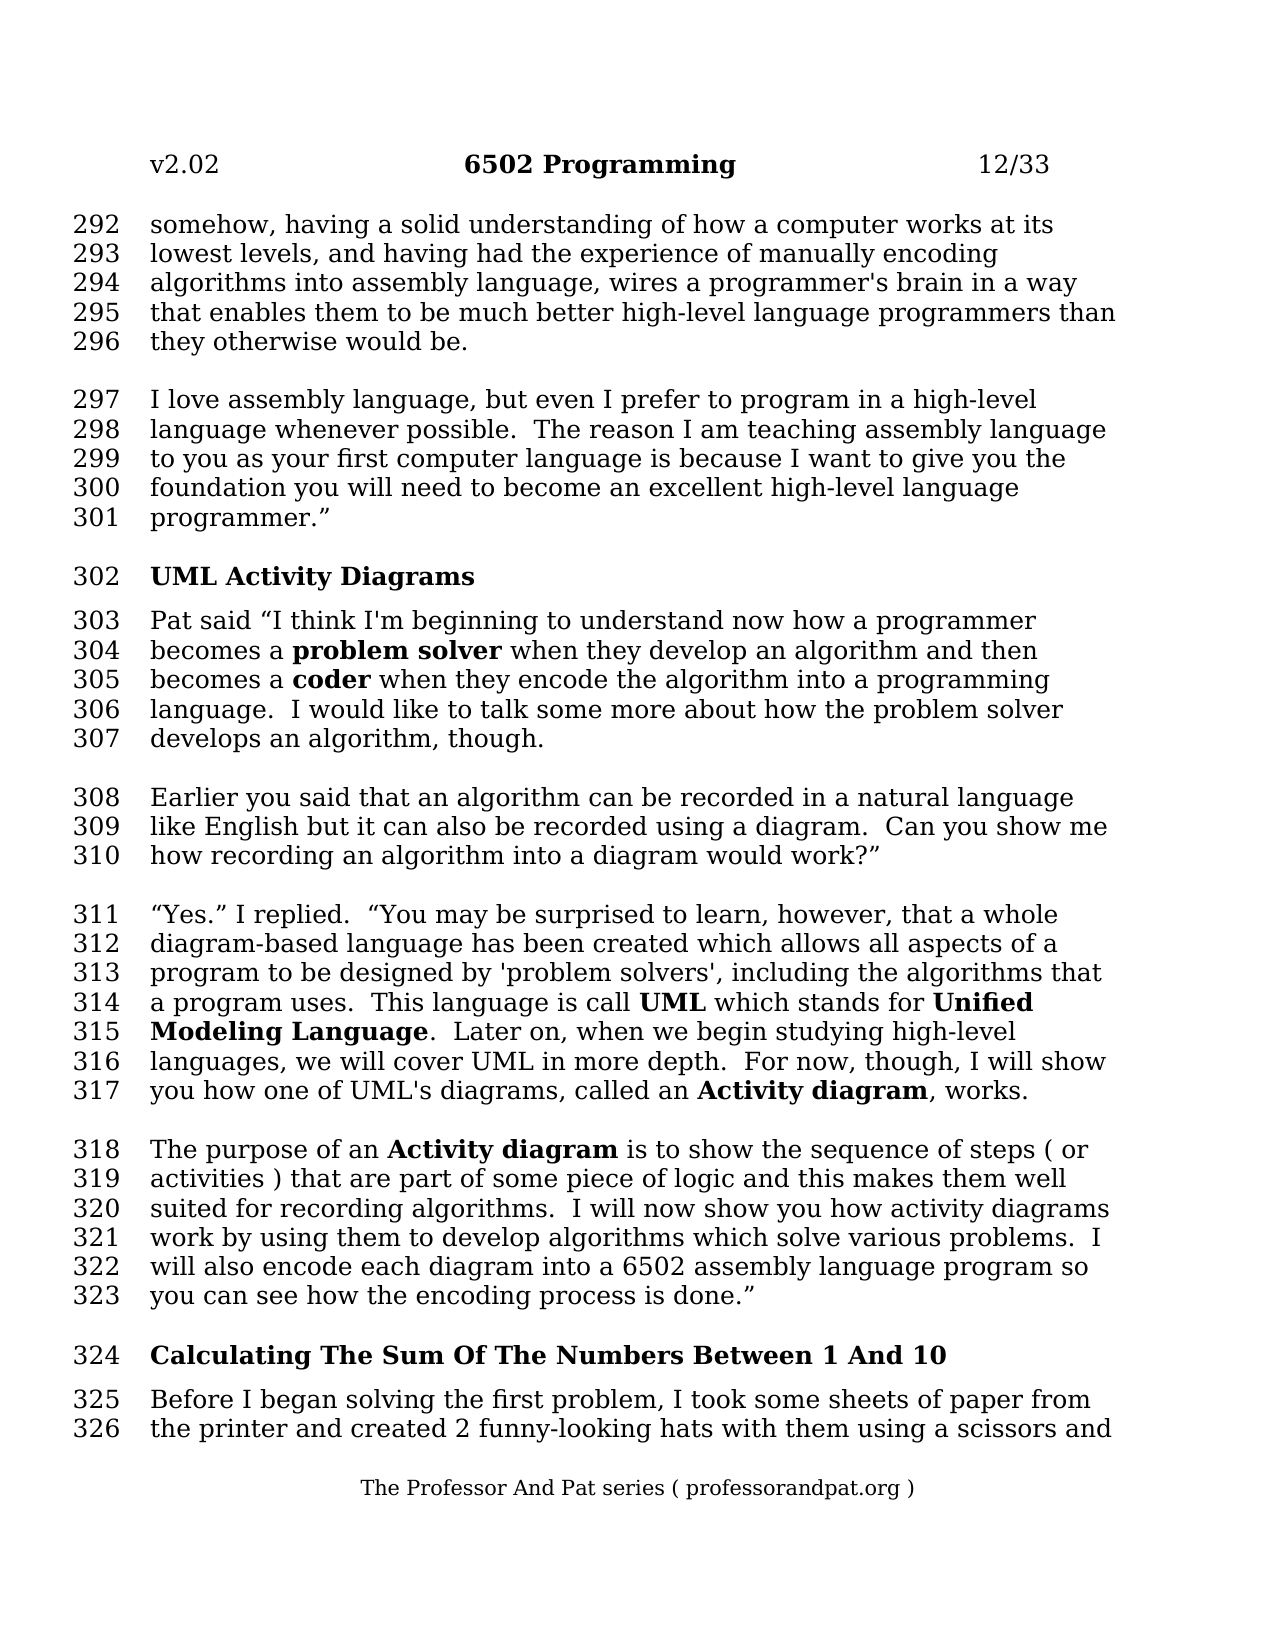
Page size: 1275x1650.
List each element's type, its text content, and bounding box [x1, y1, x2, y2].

text Earlier you said that an algorithm can be recorded in a natural language like English but it can also be recorded using a diagram. Can you show me how recording an algorithm into a diagram would work?” [150, 783, 1125, 871]
text Before I began solving the first problem, I took some sheets of paper from the printer and created 2 funny-looking hats with them using a scissors and [150, 1385, 1125, 1444]
text The purpose of an Activity diagram is to show the sequence of steps ( or activities ) that are part of some piece of logic and this makes them well suited for recording algorithms. I will now show you how activity diagrams work by using them to develop algorithms which solve various problems. I will also encode each diagram into a 6502 assembly language program so you can see how the encoding process is done.” [150, 1135, 1125, 1311]
subtitle Calculating The Sum Of The Numbers Between 1 And 10 [150, 1341, 1125, 1370]
text Pat said “I think I'm beginning to understand now how a programmer becomes a problem solver when they develop an algorithm and then becomes a coder when they encode the algorithm into a programming language. I would like to talk some more about how the problem solver develops an algorithm, though. [150, 606, 1125, 753]
subtitle UML Activity Diagrams [150, 562, 1125, 591]
text somehow, having a solid understanding of how a computer works at its lowest levels, and having had the experience of manually encoding algorithms into assembly language, wires a programmer's brain in a way that enables them to be much better high-level language programmers than they otherwise would be. [150, 210, 1125, 356]
text I love assembly language, but even I prefer to program in a high-level language whenever possible. The reason I am teaching assembly language to you as your first computer language is because I want to give you the foundation you will need to become an excellent high-level language programmer.” [150, 386, 1125, 532]
text “Yes.” I replied. “You may be surprised to learn, however, that a whole diagram-based language has been created which allows all aspects of a program to be designed by 'problem solvers', including the algorithms that a program uses. This language is call UML which stands for Unified Modeling Language. Later on, when we begin studying high-level languages, we will cover UML in more depth. For now, though, I will show you how one of UML's diagrams, called an Activity diagram, works. [150, 900, 1125, 1106]
